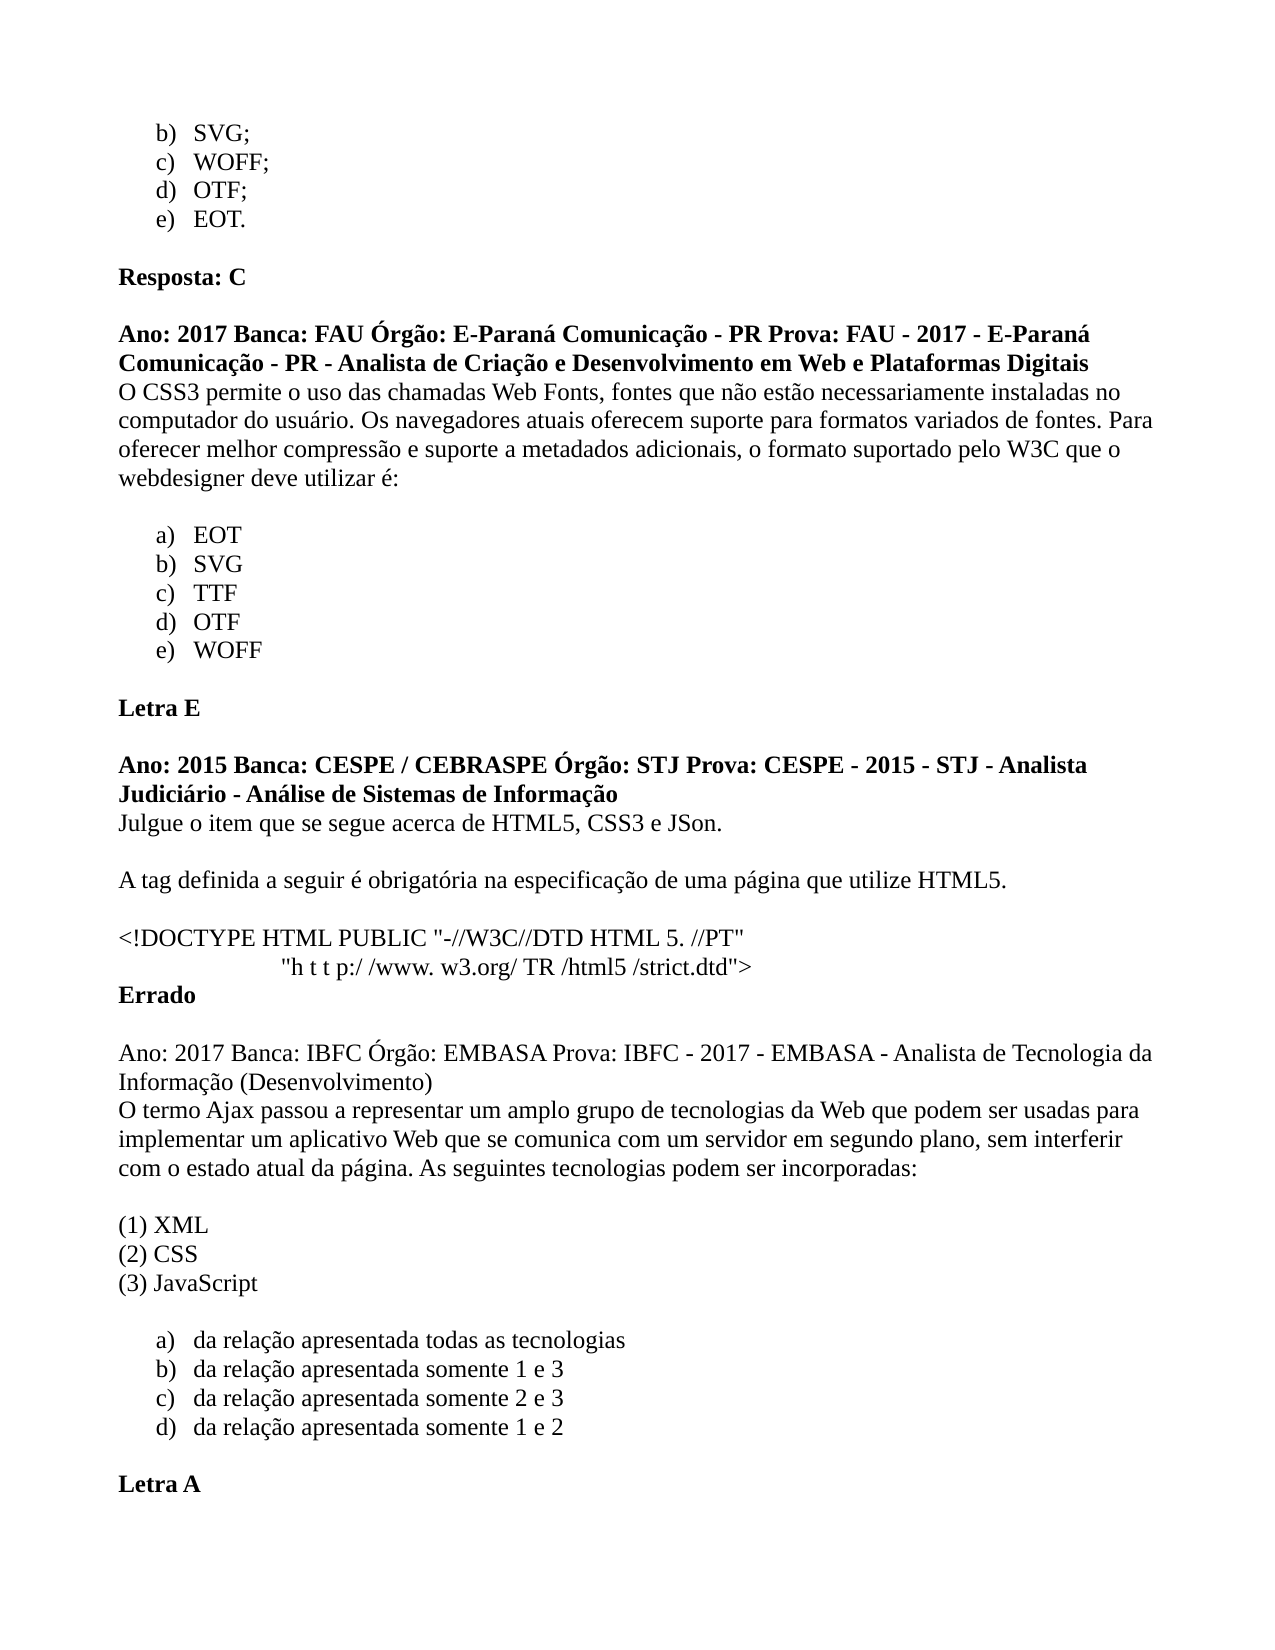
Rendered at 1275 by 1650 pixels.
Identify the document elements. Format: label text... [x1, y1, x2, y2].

list SVG; [156, 118, 1157, 147]
text O termo Ajax passou a representar um amplo grupo de tecnologias da Web que podem ser usadas para implementar um aplicativo Web que se comunica com um servidor em segundo plano, sem interferir com o estado atual da página. As seguintes tecnologias podem ser incorporadas: [118, 1096, 1157, 1182]
text O CSS3 permite o uso das chamadas Web Fonts, fontes que não estão necessariamente instaladas no computador do usuário. Os navegadores atuais oferecem suporte para formatos variados de fontes. Para oferecer melhor compressão e suporte a metadados adicionais, o formato suportado pelo W3C que o webdesigner deve utilizar é: [118, 377, 1157, 492]
list EOT [156, 521, 1157, 549]
text Letra E [118, 693, 1157, 722]
list da relação apresentada todas as tecnologias [156, 1326, 1157, 1354]
list WOFF; [156, 147, 1157, 176]
text Julgue o item que se segue acerca de HTML5, CSS3 e JSon. [118, 808, 1157, 837]
list OTF; [156, 176, 1157, 204]
list da relação apresentada somente 1 e 2 [156, 1412, 1157, 1441]
text (1) XML [118, 1211, 1157, 1239]
text Letra A [118, 1469, 1157, 1498]
text Ano: 2015 Banca: CESPE / CEBRASPE Órgão: STJ Prova: CESPE - 2015 - STJ - Analista Judiciário - Análise de Sistemas de Informação [118, 751, 1157, 808]
list EOT. [156, 204, 1157, 233]
text (3) JavaScript [118, 1268, 1157, 1297]
list da relação apresentada somente 2 e 3 [156, 1383, 1157, 1412]
text Ano: 2017 Banca: IBFC Órgão: EMBASA Prova: IBFC - 2017 - EMBASA - Analista de Tecnologia da Informação (Desenvolvimento) [118, 1038, 1157, 1096]
list WOFF [156, 636, 1157, 664]
text Errado [118, 981, 1157, 1009]
list OTF [156, 607, 1157, 636]
text "h t t p:/ /www. w3.org/ TR /html5 /strict.dtd"> [118, 952, 1157, 981]
text (2) CSS [118, 1239, 1157, 1268]
text <!DOCTYPE HTML PUBLIC "-//W3C//DTD HTML 5. //PT" [118, 923, 1157, 952]
list SVG [156, 549, 1157, 578]
text A tag definida a seguir é obrigatória na especificação de uma página que utilize HTML5. [118, 866, 1157, 894]
list TTF [156, 578, 1157, 607]
text Ano: 2017 Banca: FAU Órgão: E-Paraná Comunicação - PR Prova: FAU - 2017 - E-Paraná Comunicação - PR - Analista de Criação e Desenvolvimento em Web e Plataformas Digitais [118, 319, 1157, 377]
text Resposta: C [118, 262, 1157, 291]
list da relação apresentada somente 1 e 3 [156, 1354, 1157, 1383]
